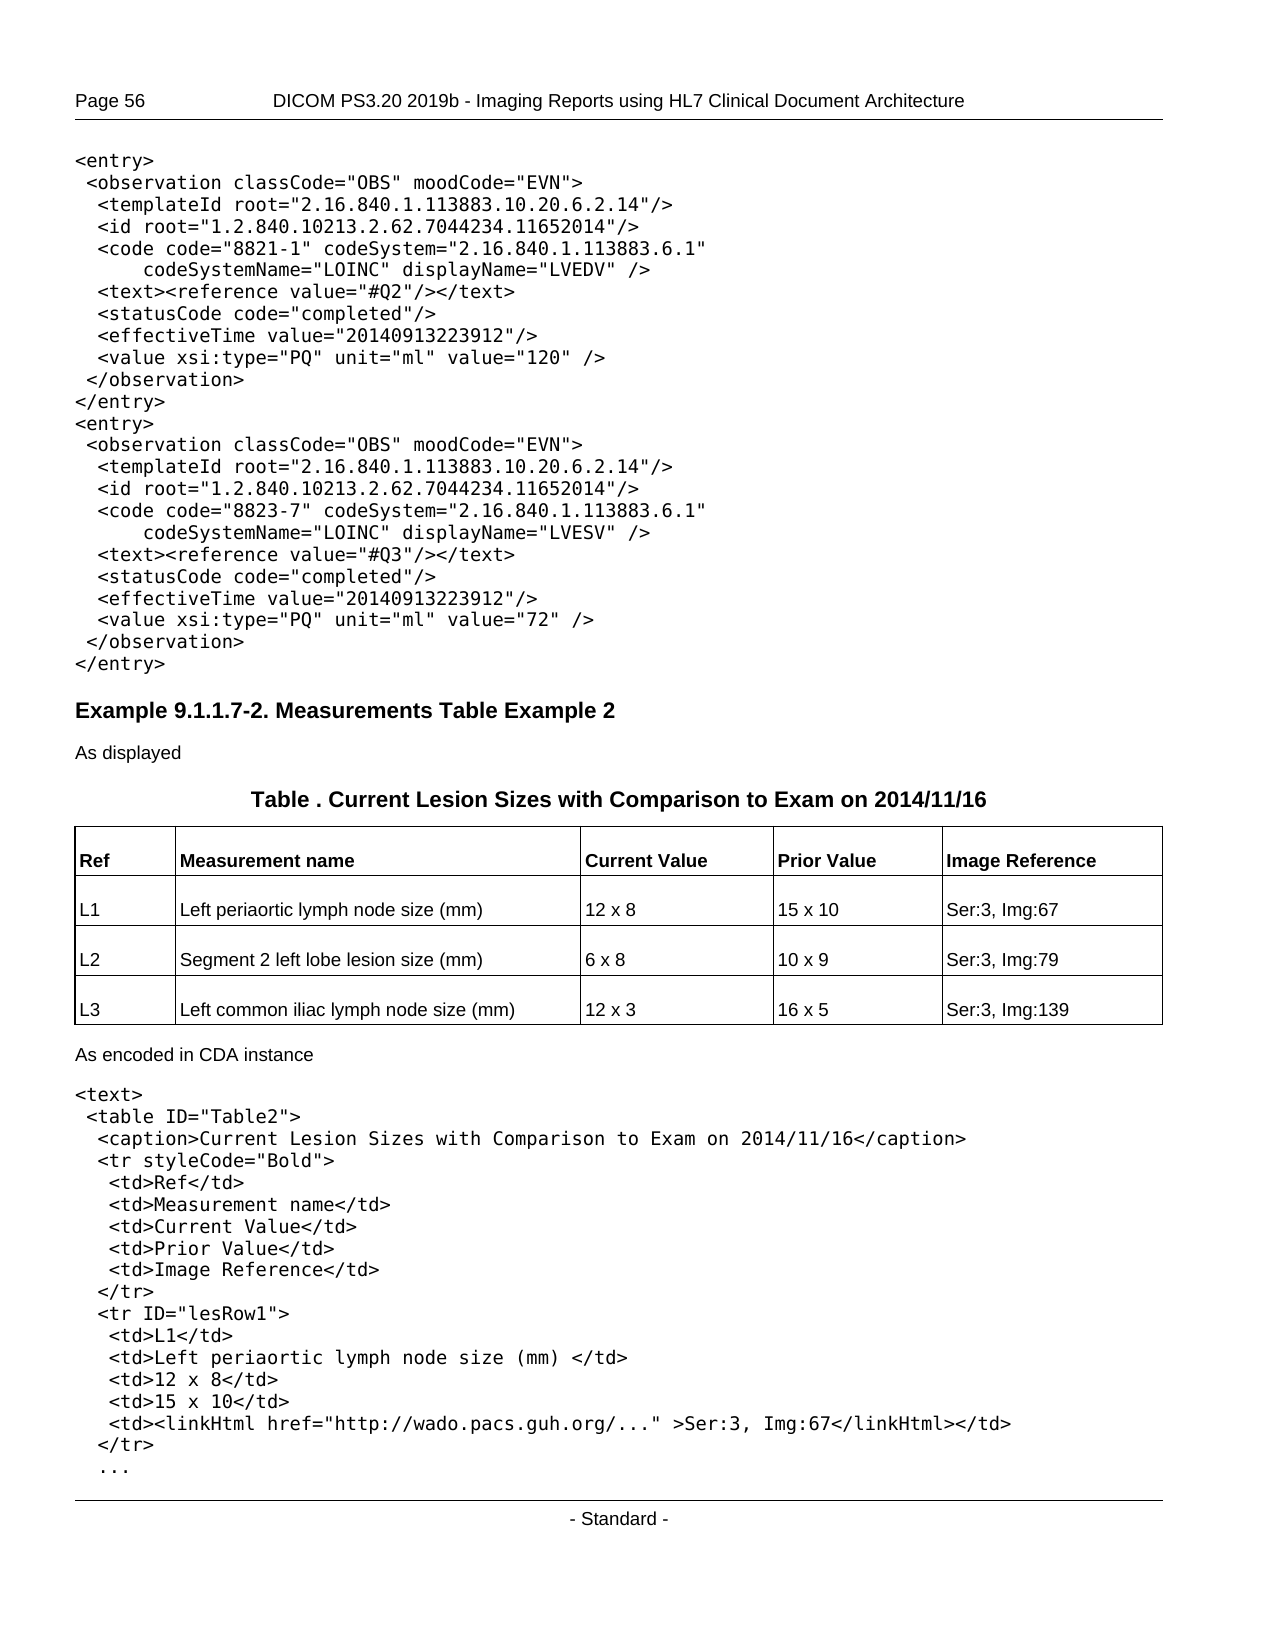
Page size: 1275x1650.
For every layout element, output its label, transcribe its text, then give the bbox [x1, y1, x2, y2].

text As displayed [75, 742, 1162, 764]
text Example 9.1.1.7-2. Measurements Table Example 2 [75, 697, 1162, 723]
table_cell Left periaortic lymph node size (mm) [176, 876, 580, 925]
table_cell 12 x 8 [581, 876, 773, 925]
table_header Image Reference [943, 827, 1162, 875]
table_cell 15 x 10 [774, 876, 942, 925]
text <text> <table ID="Table2"> <caption>Current Lesion Sizes with Comparison to Exam on 2014/11/16</caption> <tr styleCode="Bold"> <td>Ref</td> <td>Measurement name</td> <td>Current Value</td> <td>Prior Value</td> <td>Image Reference</td> </tr> <tr ID="lesRow1"> <td>L1</td> <td>Left periaortic lymph node size (mm) </td> <td>12 x 8</td> <td>15 x 10</td> <td><linkHtml href="http://wado.pacs.guh.org/..." >Ser:3, Img:67</linkHtml></td> </tr> ... [75, 1084, 1162, 1478]
table_header Measurement name [176, 827, 580, 875]
table_cell Segment 2 left lobe lesion size (mm) [176, 926, 580, 974]
table_header Prior Value [774, 827, 942, 875]
table_cell 6 x 8 [581, 926, 773, 974]
text As encoded in CDA instance [75, 1044, 1162, 1066]
text <entry> <observation classCode="OBS" moodCode="EVN"> <templateId root="2.16.840.1.113883.10.20.6.2.14"/> <id root="1.2.840.10213.2.62.7044234.11652014"/> <code code="8821-1" codeSystem="2.16.840.1.113883.6.1" codeSystemName="LOINC" displayName="LVEDV" /> <text><reference value="#Q2"/></text> <statusCode code="completed"/> <effectiveTime value="20140913223912"/> <value xsi:type="PQ" unit="ml" value="120" /> </observation> </entry> <entry> <observation classCode="OBS" moodCode="EVN"> <templateId root="2.16.840.1.113883.10.20.6.2.14"/> <id root="1.2.840.10213.2.62.7044234.11652014"/> <code code="8823-7" codeSystem="2.16.840.1.113883.6.1" codeSystemName="LOINC" displayName="LVESV" /> <text><reference value="#Q3"/></text> <statusCode code="completed"/> <effectiveTime value="20140913223912"/> <value xsi:type="PQ" unit="ml" value="72" /> </observation> </entry> [75, 150, 1162, 675]
table_cell 12 x 3 [581, 976, 773, 1024]
table_cell Left common iliac lymph node size (mm) [176, 976, 580, 1024]
table_cell L1 [76, 876, 175, 925]
table_cell Ser:3, Img:79 [943, 926, 1162, 974]
table_cell L2 [76, 926, 175, 974]
table_cell L3 [76, 976, 175, 1024]
table_cell 16 x 5 [774, 976, 942, 1024]
table_cell 10 x 9 [774, 926, 942, 974]
table_header Ref [76, 827, 175, 875]
text Table . Current Lesion Sizes with Comparison to Exam on 2014/11/16 [75, 786, 1162, 812]
table_header Current Value [581, 827, 773, 875]
table_cell Ser:3, Img:67 [943, 876, 1162, 925]
table_cell Ser:3, Img:139 [943, 976, 1162, 1024]
